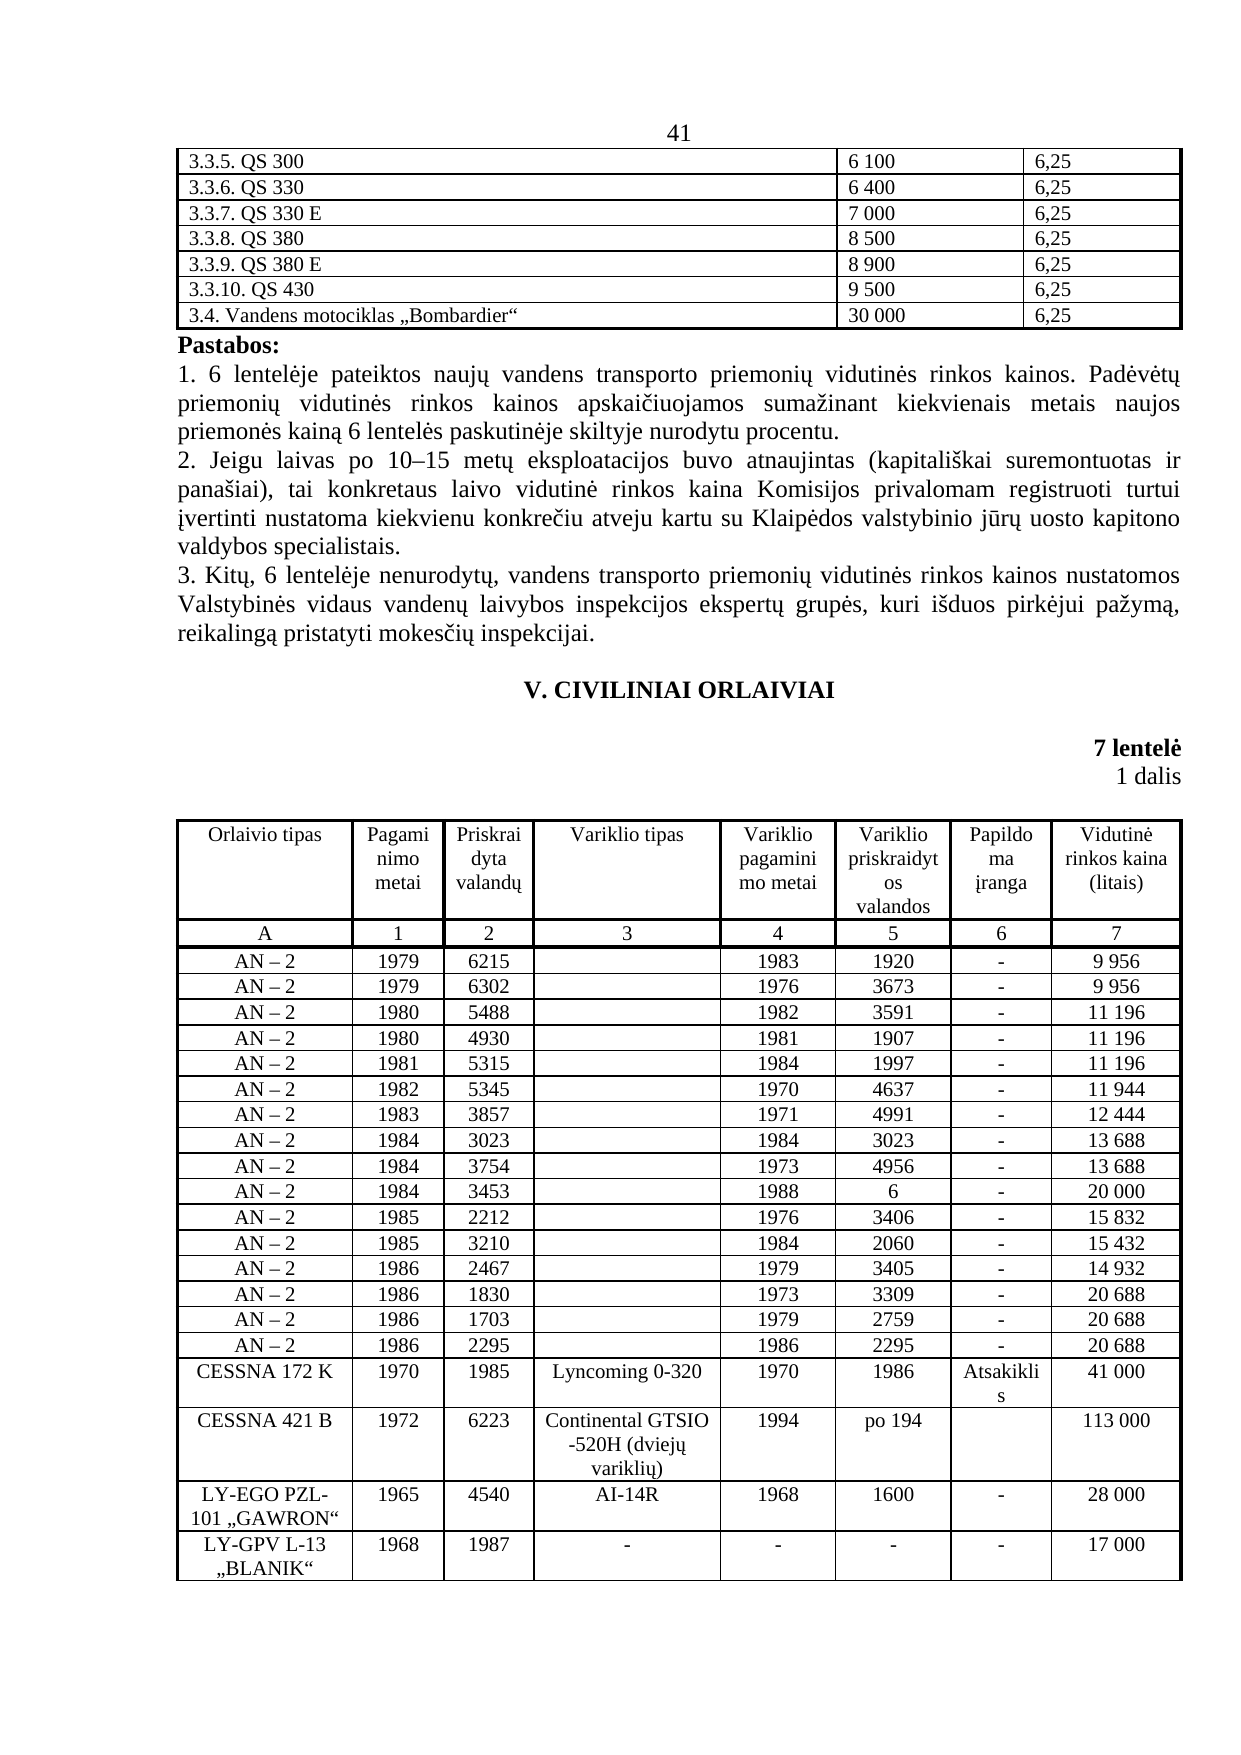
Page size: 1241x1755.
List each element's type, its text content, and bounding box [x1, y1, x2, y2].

table_cell 3591 [836, 1000, 950, 1024]
table_cell 1985 [353, 1205, 443, 1229]
table_cell - [952, 1482, 1051, 1530]
table_cell 11 944 [1052, 1077, 1179, 1101]
table_cell 1983 [721, 949, 835, 973]
table_cell - [952, 949, 1051, 973]
table_cell 8 500 [838, 226, 1023, 250]
table_cell [535, 1231, 720, 1254]
table_cell 1968 [721, 1482, 835, 1530]
table_cell 6,25 [1024, 277, 1179, 301]
table_cell - [952, 1256, 1051, 1280]
table_cell 9 956 [1052, 949, 1179, 973]
table_cell 6215 [445, 949, 533, 973]
table_cell 3210 [445, 1231, 533, 1254]
table_cell 1968 [353, 1532, 443, 1580]
table_header Priskraidyta valandų [446, 822, 532, 918]
table_cell 3.3.10. QS 430 [179, 277, 836, 301]
table_cell [952, 1408, 1051, 1480]
table_cell 1973 [721, 1282, 835, 1306]
table_cell 1979 [353, 949, 443, 973]
table_cell 1983 [353, 1102, 443, 1126]
table_cell 6,25 [1024, 303, 1179, 327]
text 2. Jeigu laivas po 10–15 metų eksploatacijos buvo atnaujintas (kapitališkai suremontuotas ir panašiai), tai konkretaus laivo vidutinė rinkos kaina Komisijos privalomam registruoti turtui įvertinti nustatoma kiekvienu konkrečiu atveju kartu su Klaipėdos valstybinio jūrų uosto kapitono valdybos specialistais. [177, 445, 1181, 560]
table_cell [535, 1256, 720, 1280]
table_cell - [952, 1205, 1051, 1229]
table_cell AN – 2 [179, 1282, 352, 1306]
table_cell 1988 [721, 1179, 835, 1203]
table_cell 1979 [721, 1307, 835, 1331]
table_header Pagaminimo metai [354, 822, 442, 918]
table_cell 1986 [353, 1256, 443, 1280]
table_cell 20 688 [1052, 1282, 1179, 1306]
table_cell 15 432 [1052, 1231, 1179, 1254]
table_cell 3673 [836, 974, 950, 998]
table_cell 2295 [836, 1333, 950, 1357]
table_cell 1986 [353, 1333, 443, 1357]
table_header Orlaivio tipas [179, 822, 351, 918]
table_cell [535, 1307, 720, 1331]
text V. CIVILINIAI ORLAIVIAI [177, 675, 1181, 704]
table_cell 6 [952, 921, 1050, 945]
table_cell 3754 [445, 1154, 533, 1178]
table_cell 1920 [836, 949, 950, 973]
table_cell 3406 [836, 1205, 950, 1229]
table_cell AN – 2 [179, 1026, 352, 1049]
table_cell 2212 [445, 1205, 533, 1229]
table_cell 30 000 [838, 303, 1023, 327]
table_cell 6,25 [1024, 149, 1179, 173]
table_cell 4991 [836, 1102, 950, 1126]
table_cell 3023 [836, 1128, 950, 1152]
text 1. 6 lentelėje pateiktos naujų vandens transporto priemonių vidutinės rinkos kainos. Padėvėtų priemonių vidutinės rinkos kainos apskaičiuojamos sumažinant kiekvienais metais naujos priemonės kainą 6 lentelės paskutinėje skiltyje nurodytu procentu. [177, 359, 1181, 445]
table_cell 3309 [836, 1282, 950, 1306]
table_cell 1979 [721, 1256, 835, 1280]
table_cell [535, 1128, 720, 1152]
table_cell 2060 [836, 1231, 950, 1254]
table_cell - [836, 1532, 950, 1580]
table_cell 2759 [836, 1307, 950, 1331]
table_cell 6 [836, 1179, 950, 1203]
table_cell 3023 [445, 1128, 533, 1152]
table_cell 6302 [445, 974, 533, 998]
table_cell - [952, 1102, 1051, 1126]
table_cell 1986 [836, 1359, 950, 1407]
table_cell LY-GPV L-13 „BLANIK“ [179, 1532, 352, 1580]
table_cell AN – 2 [179, 1077, 352, 1101]
text 7 lentelė [177, 733, 1181, 761]
table_cell 8 900 [838, 252, 1023, 276]
table_cell 113 000 [1052, 1408, 1179, 1480]
table_cell 3 [535, 921, 719, 945]
table_cell - [952, 1179, 1051, 1203]
table_cell 5488 [445, 1000, 533, 1024]
table_cell 5345 [445, 1077, 533, 1101]
table_cell 1982 [721, 1000, 835, 1024]
table_cell LY-EGO PZL-101 „GAWRON“ [179, 1482, 352, 1530]
table_cell AI-14R [535, 1482, 720, 1530]
table_header Variklio priskraidytos valandos [837, 822, 949, 918]
table_cell 7 000 [838, 201, 1023, 224]
table_cell 3.3.5. QS 300 [179, 149, 836, 173]
table_cell AN – 2 [179, 1231, 352, 1254]
table_cell 28 000 [1052, 1482, 1179, 1530]
table_cell 1979 [353, 974, 443, 998]
text 1 dalis [177, 761, 1181, 790]
table_cell [535, 1282, 720, 1306]
table_cell 1970 [721, 1359, 835, 1407]
table_cell [535, 949, 720, 973]
table_cell AN – 2 [179, 1179, 352, 1203]
table_cell 1976 [721, 1205, 835, 1229]
text 3. Kitų, 6 lentelėje nenurodytų, vandens transporto priemonių vidutinės rinkos kainos nustatomos Valstybinės vidaus vandenų laivybos inspekcijos ekspertų grupės, kuri išduos pirkėjui pažymą, reikalingą pristatyti mokesčių inspekcijai. [177, 560, 1181, 646]
table_cell - [952, 1231, 1051, 1254]
table_cell 4540 [445, 1482, 533, 1530]
table_cell 1973 [721, 1154, 835, 1178]
table_cell 1981 [353, 1051, 443, 1075]
table_cell AN – 2 [179, 949, 352, 973]
table_cell 1994 [721, 1408, 835, 1480]
table_cell 9 956 [1052, 974, 1179, 998]
table_cell 4637 [836, 1077, 950, 1101]
table_cell - [952, 974, 1051, 998]
table_cell 1984 [353, 1128, 443, 1152]
table_cell 4930 [445, 1026, 533, 1049]
table_cell 11 196 [1052, 1000, 1179, 1024]
table_cell 3.3.6. QS 330 [179, 175, 836, 199]
table_cell 1981 [721, 1026, 835, 1049]
table_cell 20 688 [1052, 1333, 1179, 1357]
table_cell 41 000 [1052, 1359, 1179, 1407]
text Pastabos: [177, 330, 1181, 359]
table_cell - [952, 1051, 1051, 1075]
table_cell po 194 [836, 1408, 950, 1480]
table_cell 1987 [445, 1532, 533, 1580]
table_cell 1 [354, 921, 442, 945]
table_cell - [952, 1333, 1051, 1357]
table_cell 13 688 [1052, 1154, 1179, 1178]
table_cell [535, 1026, 720, 1049]
table_cell 3.3.8. QS 380 [179, 226, 836, 250]
table_cell AN – 2 [179, 974, 352, 998]
table_cell 11 196 [1052, 1051, 1179, 1075]
table_cell CESSNA 421 B [179, 1408, 352, 1480]
table_cell [535, 1000, 720, 1024]
table_cell AN – 2 [179, 1102, 352, 1126]
table_cell - [952, 1307, 1051, 1331]
table_cell AN – 2 [179, 1051, 352, 1075]
table_cell 1971 [721, 1102, 835, 1126]
table_cell 1980 [353, 1000, 443, 1024]
table_cell 1984 [721, 1231, 835, 1254]
table_cell 20 688 [1052, 1307, 1179, 1331]
table_cell - [952, 1000, 1051, 1024]
table_cell 1970 [353, 1359, 443, 1407]
table_cell 1986 [721, 1333, 835, 1357]
table_cell 3453 [445, 1179, 533, 1203]
table_cell 3405 [836, 1256, 950, 1280]
table_header Papildoma įranga [952, 822, 1050, 918]
table_cell 5315 [445, 1051, 533, 1075]
table_cell 1970 [721, 1077, 835, 1101]
table_cell - [535, 1532, 720, 1580]
table_cell 1972 [353, 1408, 443, 1480]
table_cell 1965 [353, 1482, 443, 1530]
table_cell - [952, 1026, 1051, 1049]
table_cell [535, 974, 720, 998]
table_cell 1980 [353, 1026, 443, 1049]
table_cell [535, 1205, 720, 1229]
table_cell 1830 [445, 1282, 533, 1306]
table_cell AN – 2 [179, 1128, 352, 1152]
table_cell 17 000 [1052, 1532, 1179, 1580]
table_cell 6223 [445, 1408, 533, 1480]
table_cell - [952, 1532, 1051, 1580]
table_cell 3857 [445, 1102, 533, 1126]
table_cell 1703 [445, 1307, 533, 1331]
table_header Vidutinė rinkos kaina (litais) [1053, 822, 1179, 918]
table_cell 9 500 [838, 277, 1023, 301]
table_cell [535, 1333, 720, 1357]
table_cell [535, 1077, 720, 1101]
table_cell - [952, 1154, 1051, 1178]
table_cell Continental GTSIO -520H (dviejų variklių) [535, 1408, 720, 1480]
table_cell AN – 2 [179, 1000, 352, 1024]
table_cell - [952, 1282, 1051, 1306]
table_cell 11 196 [1052, 1026, 1179, 1049]
table_cell 3.3.9. QS 380 E [179, 252, 836, 276]
table_cell 4956 [836, 1154, 950, 1178]
table_cell 6 400 [838, 175, 1023, 199]
table_cell 1984 [721, 1051, 835, 1075]
table_cell [535, 1154, 720, 1178]
table_cell 1986 [353, 1307, 443, 1331]
table_cell 14 932 [1052, 1256, 1179, 1280]
table_cell 2467 [445, 1256, 533, 1280]
table_cell 2 [446, 921, 532, 945]
table_cell 6,25 [1024, 201, 1179, 224]
table_cell 6 100 [838, 149, 1023, 173]
table_cell 6,25 [1024, 226, 1179, 250]
table_cell 4 [722, 921, 834, 945]
table_cell 20 000 [1052, 1179, 1179, 1203]
table_header Variklio pagaminimo metai [722, 822, 834, 918]
table_cell AN – 2 [179, 1154, 352, 1178]
table_cell AN – 2 [179, 1307, 352, 1331]
table_cell 1984 [721, 1128, 835, 1152]
table_cell 1985 [353, 1231, 443, 1254]
table_cell 1976 [721, 974, 835, 998]
table_cell AN – 2 [179, 1205, 352, 1229]
table_cell 1907 [836, 1026, 950, 1049]
table_cell 2295 [445, 1333, 533, 1357]
table_cell 6,25 [1024, 175, 1179, 199]
table_cell 12 444 [1052, 1102, 1179, 1126]
table_cell [535, 1051, 720, 1075]
table_cell 5 [837, 921, 949, 945]
table_cell 7 [1053, 921, 1179, 945]
table_cell Lyncoming 0-320 [535, 1359, 720, 1407]
table_cell 3.3.7. QS 330 E [179, 201, 836, 224]
table_cell 1600 [836, 1482, 950, 1530]
table_cell [535, 1179, 720, 1203]
table_cell - [952, 1077, 1051, 1101]
table_cell - [952, 1128, 1051, 1152]
table_cell 3.4. Vandens motociklas „Bombardier“ [179, 303, 836, 327]
table_cell [535, 1102, 720, 1126]
table_cell 1982 [353, 1077, 443, 1101]
table_cell AN – 2 [179, 1256, 352, 1280]
table_cell Atsakiklis [952, 1359, 1051, 1407]
table_cell A [179, 921, 351, 945]
table_cell 6,25 [1024, 252, 1179, 276]
table_cell 1984 [353, 1179, 443, 1203]
table_cell 1997 [836, 1051, 950, 1075]
table_header Variklio tipas [535, 822, 719, 918]
table_cell 1984 [353, 1154, 443, 1178]
table_cell CESSNA 172 K [179, 1359, 352, 1407]
table_cell 1986 [353, 1282, 443, 1306]
table_cell 13 688 [1052, 1128, 1179, 1152]
table_cell AN – 2 [179, 1333, 352, 1357]
table_cell 15 832 [1052, 1205, 1179, 1229]
table_cell - [721, 1532, 835, 1580]
table_cell 1985 [445, 1359, 533, 1407]
